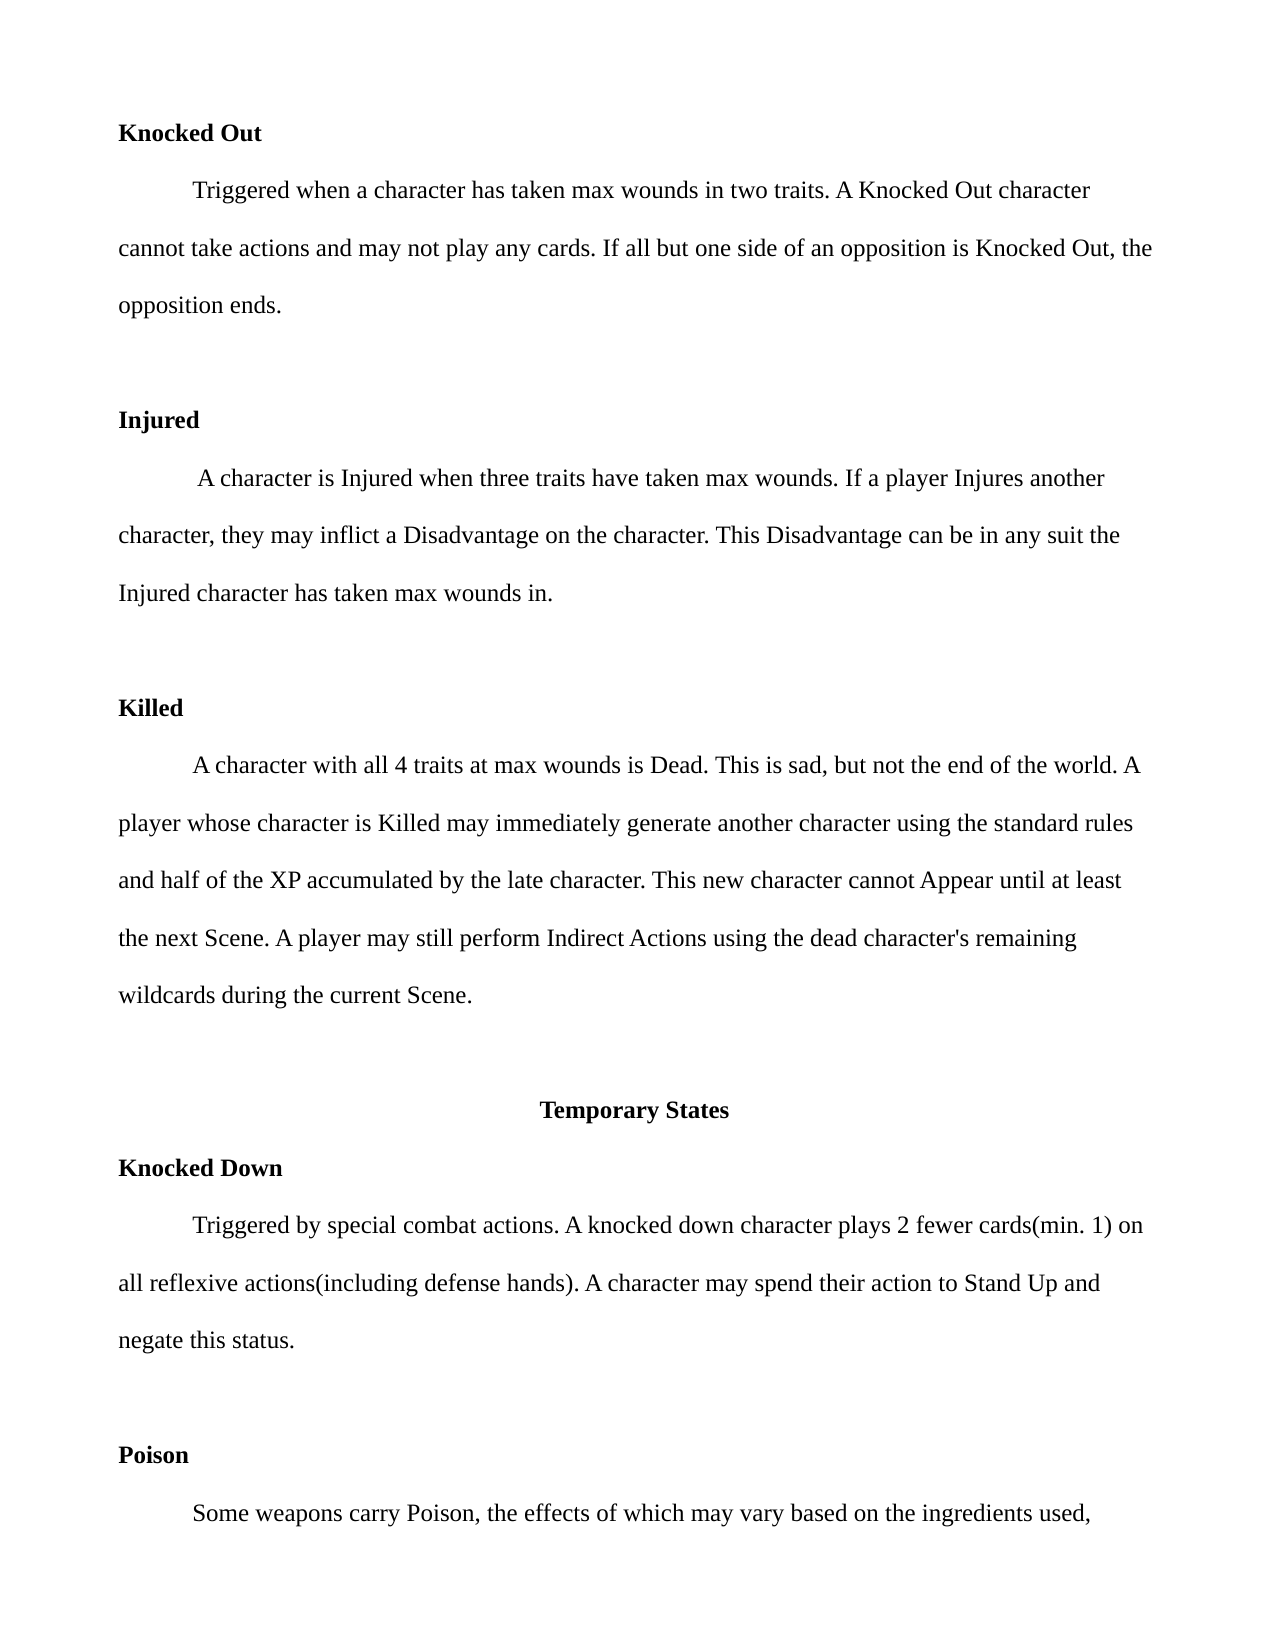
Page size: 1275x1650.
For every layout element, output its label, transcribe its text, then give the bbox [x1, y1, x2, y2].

text Knocked Down [118, 1153, 1157, 1182]
text Poison [118, 1441, 1157, 1469]
text A character with all 4 traits at max wounds is Dead. This is sad, but not the end of the world. A player whose character is Killed may immediately generate another character using the standard rules and half of the XP accumulated by the late character. This new character cannot Appear until at least the next Scene. A player may still perform Indirect Actions using the dead character's remaining wildcards during the current Scene. [118, 751, 1157, 1009]
text Temporary States [118, 1096, 1157, 1124]
text Some weapons carry Poison, the effects of which may vary based on the ingredients used, [118, 1498, 1157, 1527]
text Triggered by special combat actions. A knocked down character plays 2 fewer cards(min. 1) on all reflexive actions(including defense hands). A character may spend their action to Stand Up and negate this status. [118, 1211, 1157, 1354]
text Injured [118, 406, 1157, 434]
text Killed [118, 693, 1157, 722]
text Triggered when a character has taken max wounds in two traits. A Knocked Out character cannot take actions and may not play any cards. If all but one side of an opposition is Knocked Out, the opposition ends. [118, 176, 1157, 319]
text Knocked Out [118, 118, 1157, 147]
text A character is Injured when three traits have taken max wounds. If a player Injures another character, they may inflict a Disadvantage on the character. This Disadvantage can be in any suit the Injured character has taken max wounds in. [118, 463, 1157, 607]
